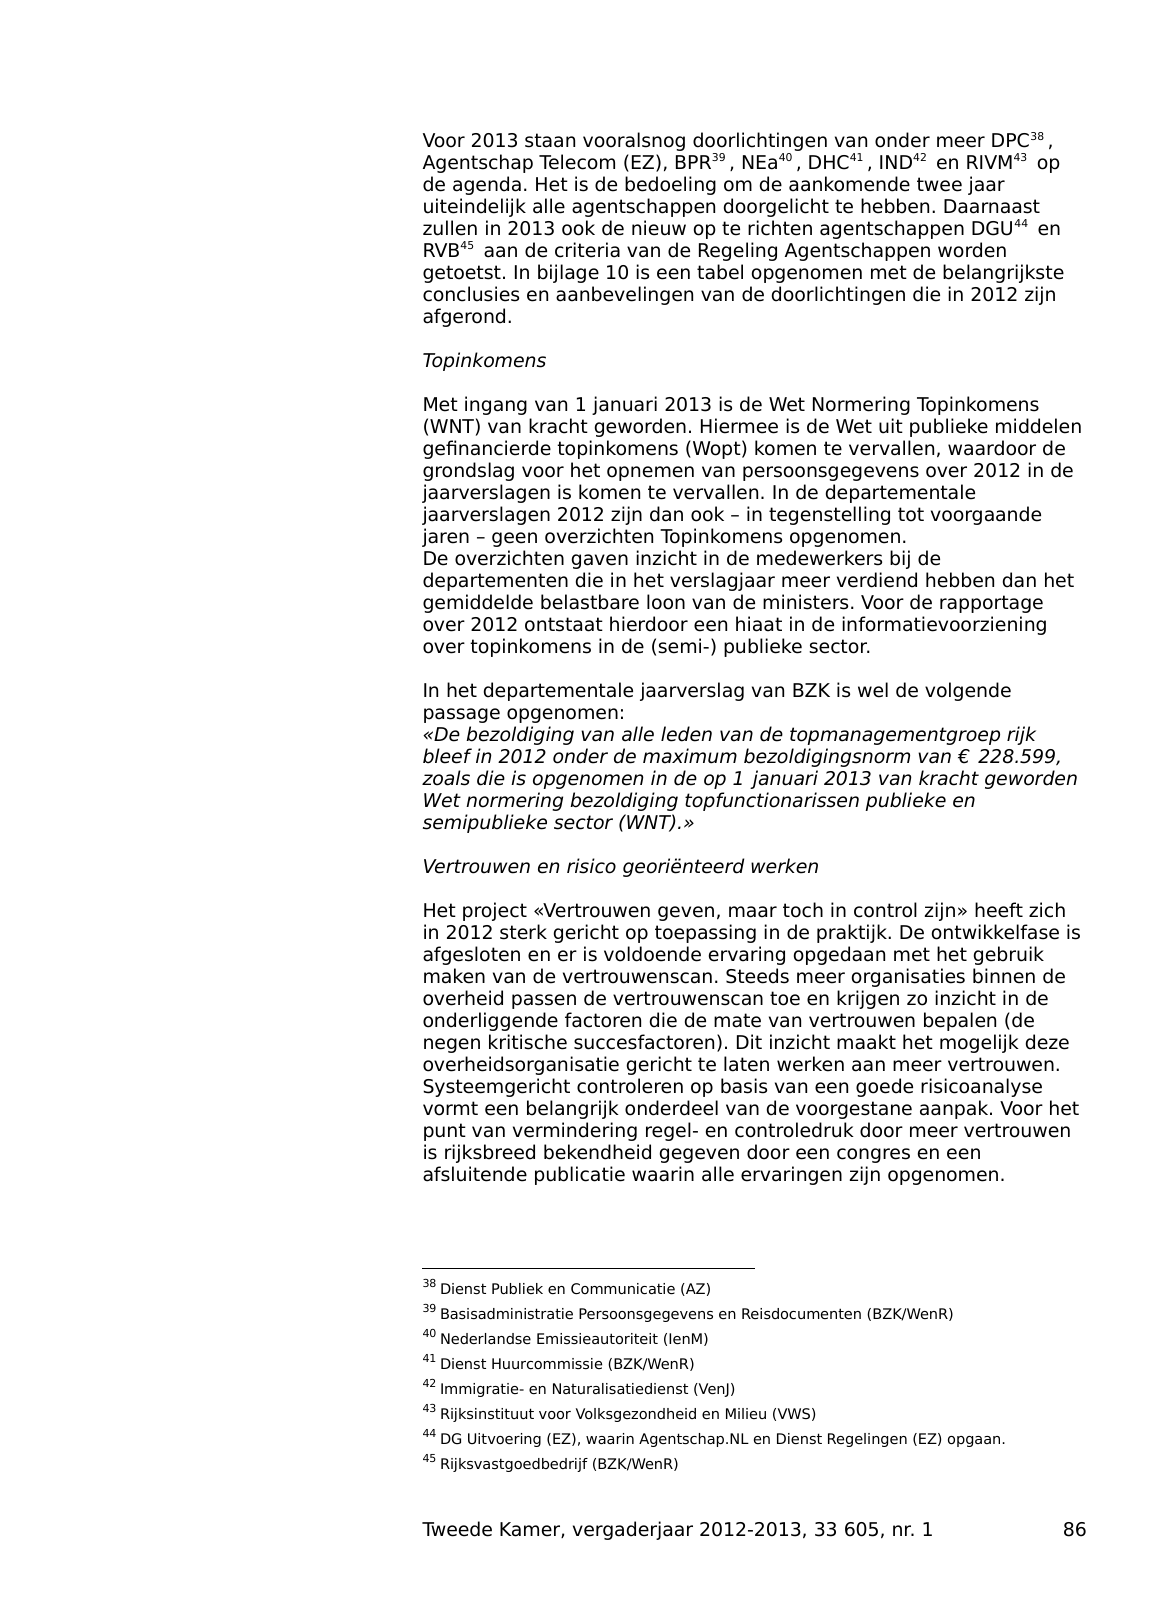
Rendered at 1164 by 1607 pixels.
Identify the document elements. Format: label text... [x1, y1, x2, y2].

text Nederlandse Emissieautoriteit (IenM) [422, 1327, 1087, 1349]
text Immigratie- en Naturalisatiedienst (VenJ) [422, 1377, 1087, 1399]
subtitle Topinkomens [422, 350, 1087, 372]
text Dienst Huurcommissie (BZK/WenR) [422, 1352, 1087, 1374]
text Voor 2013 staan vooralsnog doorlichtingen van onder meer DPC, Agentschap Telecom (EZ), BPR, NEa, DHC, IND en RIVM op de agenda. Het is de bedoeling om de aankomende twee jaar uiteindelijk alle agentschappen doorgelicht te hebben. Daarnaast zullen in 2013 ook de nieuw op te richten agentschappen DGU en RVB aan de criteria van de Regeling Agentschappen worden getoetst. In bijlage 10 is een tabel opgenomen met de belangrijkste conclusies en aanbevelingen van de doorlichtingen die in 2012 zijn afgerond. [422, 130, 1087, 328]
subtitle Vertrouwen en risico georiënteerd werken [422, 856, 1087, 878]
text Het project «Vertrouwen geven, maar toch in control zijn» heeft zich in 2012 sterk gericht op toepassing in de praktijk. De ontwikkelfase is afgesloten en er is voldoende ervaring opgedaan met het gebruik maken van de vertrouwenscan. Steeds meer organisaties binnen de overheid passen de vertrouwenscan toe en krijgen zo inzicht in de onderliggende factoren die de mate van vertrouwen bepalen (de negen kritische succesfactoren). Dit inzicht maakt het mogelijk deze overheidsorganisatie gericht te laten werken aan meer vertrouwen. Systeemgericht controleren op basis van een goede risicoanalyse vormt een belangrijk onderdeel van de voorgestane aanpak. Voor het punt van vermindering regel- en controledruk door meer vertrouwen is rijksbreed bekendheid gegeven door een congres en een afsluitende publicatie waarin alle ervaringen zijn opgenomen. [422, 900, 1087, 1186]
text Rijksinstituut voor Volksgezondheid en Milieu (VWS) [422, 1402, 1087, 1424]
text «De bezoldiging van alle leden van de topmanagementgroep rijk bleef in 2012 onder de maximum bezoldigingsnorm van € 228.599, zoals die is opgenomen in de op 1 januari 2013 van kracht geworden Wet normering bezoldiging topfunctionarissen publieke en semipublieke sector (WNT).» [422, 724, 1087, 834]
text De overzichten gaven inzicht in de medewerkers bij de departementen die in het verslagjaar meer verdiend hebben dan het gemiddelde belastbare loon van de ministers. Voor de rapportage over 2012 ontstaat hierdoor een hiaat in de informatievoorziening over topinkomens in de (semi-) publieke sector. [422, 548, 1087, 658]
text Dienst Publiek en Communicatie (AZ) [422, 1277, 1087, 1299]
text Basisadministratie Persoonsgegevens en Reisdocumenten (BZK/WenR) [422, 1302, 1087, 1324]
text Rijksvastgoedbedrijf (BZK/WenR) [422, 1452, 1087, 1474]
text Met ingang van 1 januari 2013 is de Wet Normering Topinkomens (WNT) van kracht geworden. Hiermee is de Wet uit publieke middelen gefinancierde topinkomens (Wopt) komen te vervallen, waardoor de grondslag voor het opnemen van persoonsgegevens over 2012 in de jaarverslagen is komen te vervallen. In de departementale jaarverslagen 2012 zijn dan ook – in tegenstelling tot voorgaande jaren – geen overzichten Topinkomens opgenomen. [422, 394, 1087, 548]
text DG Uitvoering (EZ), waarin Agentschap.NL en Dienst Regelingen (EZ) opgaan. [422, 1427, 1087, 1449]
text In het departementale jaarverslag van BZK is wel de volgende passage opgenomen: [422, 680, 1087, 724]
